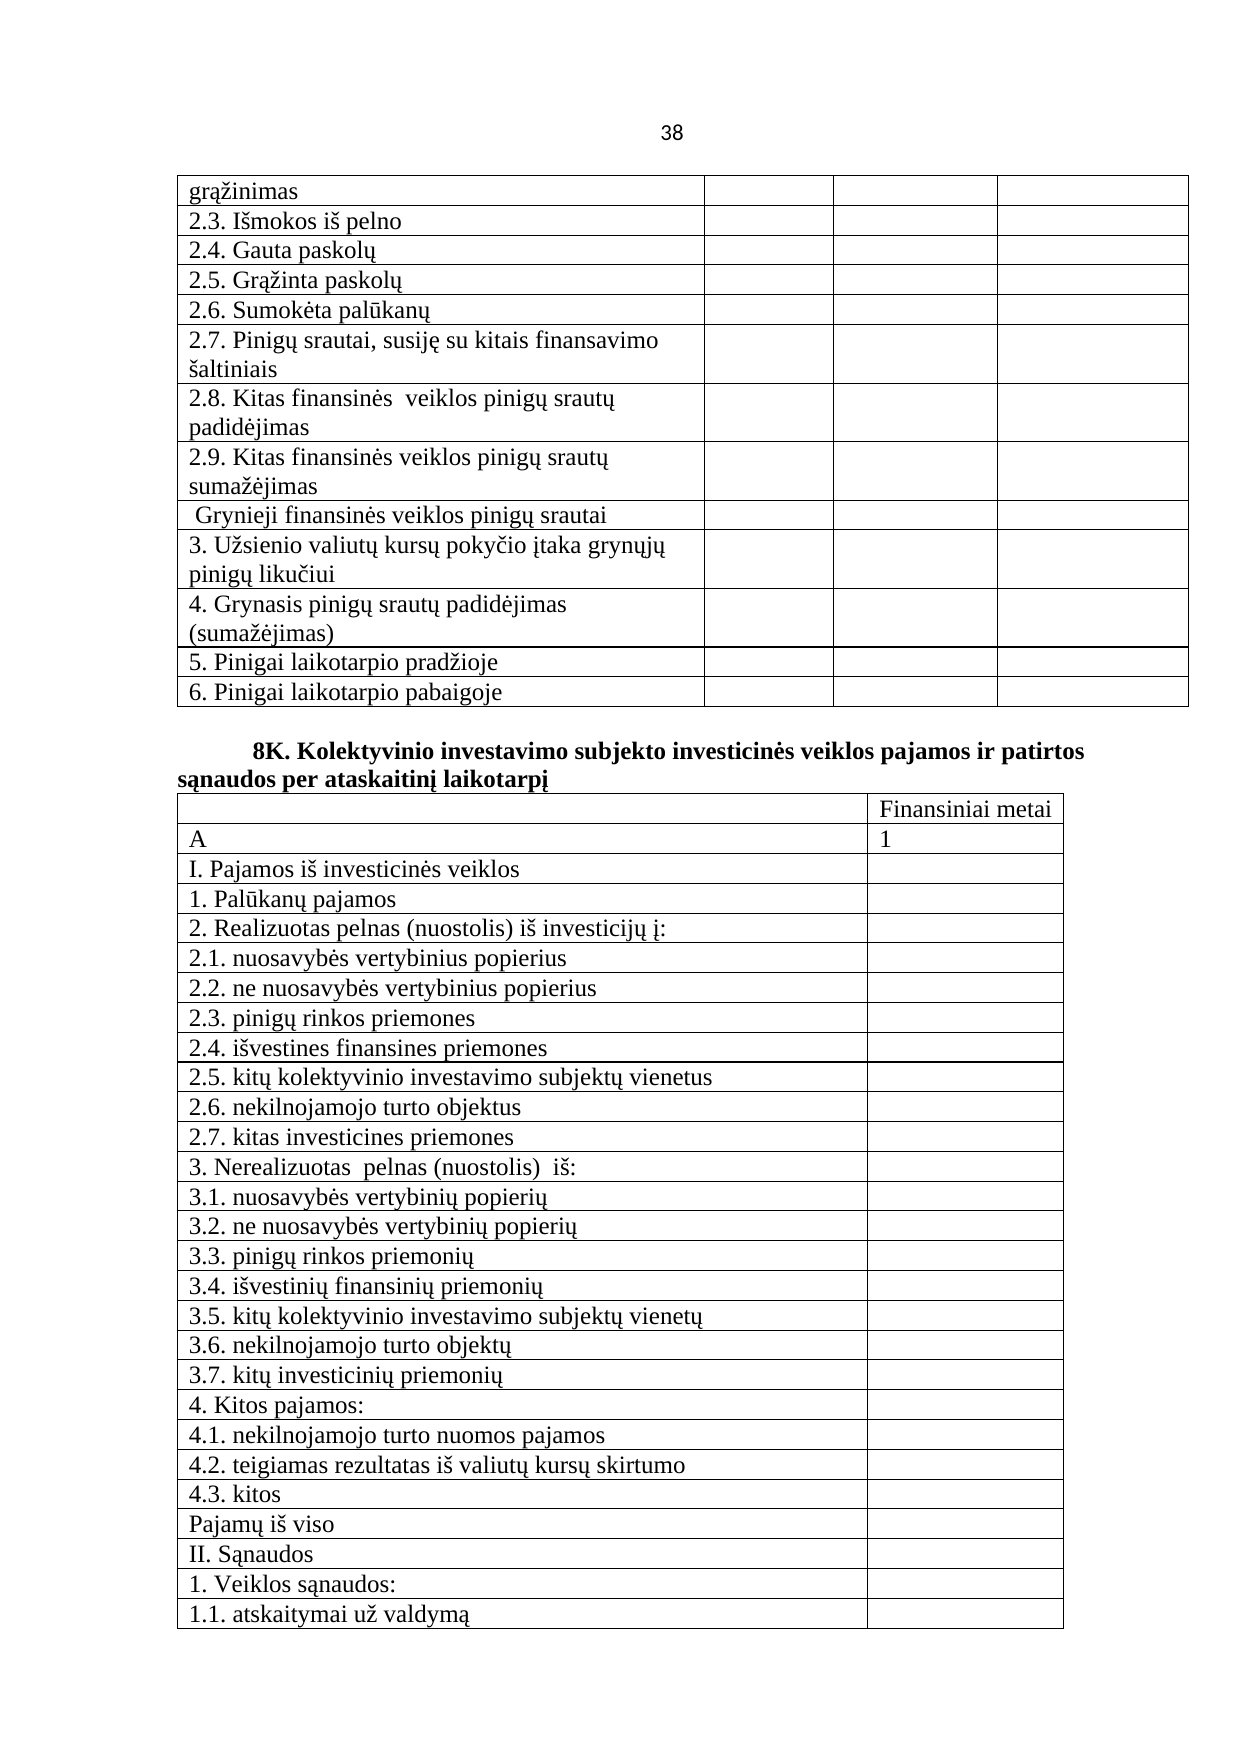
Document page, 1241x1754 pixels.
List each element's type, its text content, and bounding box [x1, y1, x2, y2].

table_cell 3. Užsienio valiutų kursų pokyčio įtaka grynųjų pinigų likučiui [178, 530, 704, 588]
table_cell 4.1. nekilnojamojo turto nuomos pajamos [178, 1420, 867, 1449]
table_cell 2.6. Sumokėta palūkanų [178, 295, 704, 324]
table_cell [868, 1182, 1063, 1210]
table_cell [998, 325, 1188, 382]
table_header Finansiniai metai [868, 794, 1063, 823]
table_cell [868, 1450, 1063, 1478]
table_cell [834, 176, 997, 205]
table_cell [705, 176, 833, 205]
table_cell 1. Veiklos sąnaudos: [178, 1569, 867, 1598]
table_cell [705, 384, 833, 441]
table_cell II. Sąnaudos [178, 1539, 867, 1568]
table_cell [998, 648, 1188, 676]
table_cell [868, 1509, 1063, 1538]
table_cell 4.3. kitos [178, 1480, 867, 1508]
table_cell 3. Nerealizuotas pelnas (nuostolis) iš: [178, 1152, 867, 1181]
table_cell 3.2. ne nuosavybės vertybinių popierių [178, 1211, 867, 1240]
table_cell [868, 1092, 1063, 1121]
table_cell [705, 530, 833, 588]
table_cell [868, 1390, 1063, 1419]
table_cell [868, 1033, 1063, 1061]
table_cell 2.1. nuosavybės vertybinius popierius [178, 943, 867, 972]
table_cell 6. Pinigai laikotarpio pabaigoje [178, 677, 704, 706]
table_cell I. Pajamos iš investicinės veiklos [178, 854, 867, 883]
table_header [178, 794, 867, 823]
table_cell [998, 589, 1188, 646]
table_cell [868, 1122, 1063, 1151]
table_cell [868, 1241, 1063, 1270]
table_cell [868, 854, 1063, 883]
table_cell [834, 589, 997, 646]
table_cell 2.3. pinigų rinkos priemones [178, 1003, 867, 1032]
table_cell 2.3. Išmokos iš pelno [178, 206, 704, 234]
table_cell 2.8. Kitas finansinės veiklos pinigų srautų padidėjimas [178, 384, 704, 441]
table_cell 2.4. išvestines finansines priemones [178, 1033, 867, 1061]
table_cell 3.4. išvestinių finansinių priemonių [178, 1271, 867, 1300]
table_cell 3.3. pinigų rinkos priemonių [178, 1241, 867, 1270]
table_cell [868, 1003, 1063, 1032]
table_cell [868, 1599, 1063, 1627]
table_cell [834, 236, 997, 264]
table_cell 3.7. kitų investicinių priemonių [178, 1360, 867, 1389]
table_cell 4. Kitos pajamos: [178, 1390, 867, 1419]
table_cell [868, 884, 1063, 912]
table_cell 2.7. kitas investicines priemones [178, 1122, 867, 1151]
table_cell 2.4. Gauta paskolų [178, 236, 704, 264]
table_cell [998, 442, 1188, 499]
table_cell [705, 295, 833, 324]
table_cell [705, 206, 833, 234]
table_cell [868, 1063, 1063, 1091]
table_cell A [178, 824, 867, 853]
table_cell [834, 530, 997, 588]
table_cell [868, 973, 1063, 1002]
table_cell [834, 295, 997, 324]
table_cell [834, 677, 997, 706]
table_cell [998, 176, 1188, 205]
table_cell 2.5. kitų kolektyvinio investavimo subjektų vienetus [178, 1063, 867, 1091]
table_cell [868, 1331, 1063, 1359]
table_cell 3.6. nekilnojamojo turto objektų [178, 1331, 867, 1359]
table_cell [868, 1480, 1063, 1508]
table_cell [705, 677, 833, 706]
table_cell [868, 1211, 1063, 1240]
table_cell [834, 442, 997, 499]
table_cell 2.2. ne nuosavybės vertybinius popierius [178, 973, 867, 1002]
table_cell [868, 1360, 1063, 1389]
table_cell 2. Realizuotas pelnas (nuostolis) iš investicijų į: [178, 914, 867, 942]
table_cell 2.9. Kitas finansinės veiklos pinigų srautų sumažėjimas [178, 442, 704, 499]
table_cell 1 [868, 824, 1063, 853]
table_cell [998, 501, 1188, 529]
table_cell [705, 501, 833, 529]
table_cell [998, 236, 1188, 264]
table_cell [868, 943, 1063, 972]
table_cell [998, 295, 1188, 324]
table_cell [705, 236, 833, 264]
table_cell 1.1. atskaitymai už valdymą [178, 1599, 867, 1627]
table_cell [834, 265, 997, 294]
table_cell 3.5. kitų kolektyvinio investavimo subjektų vienetų [178, 1301, 867, 1329]
table_cell [834, 501, 997, 529]
table_cell [705, 648, 833, 676]
table_cell 2.5. Grąžinta paskolų [178, 265, 704, 294]
table_cell [998, 677, 1188, 706]
table_cell [834, 384, 997, 441]
table_cell [868, 1152, 1063, 1181]
table_cell [834, 325, 997, 382]
table_cell grąžinimas [178, 176, 704, 205]
table_cell [998, 206, 1188, 234]
table_cell [998, 530, 1188, 588]
table_cell Pajamų iš viso [178, 1509, 867, 1538]
table_cell [705, 442, 833, 499]
table_cell [705, 589, 833, 646]
table_cell [834, 648, 997, 676]
table_cell [705, 265, 833, 294]
table_cell [998, 384, 1188, 441]
table_cell 2.7. Pinigų srautai, susiję su kitais finansavimo šaltiniais [178, 325, 704, 382]
table_cell [834, 206, 997, 234]
table_cell [868, 1271, 1063, 1300]
table_cell [868, 1301, 1063, 1329]
table_cell 4.2. teigiamas rezultatas iš valiutų kursų skirtumo [178, 1450, 867, 1478]
table_cell [705, 325, 833, 382]
table_cell 5. Pinigai laikotarpio pradžioje [178, 648, 704, 676]
table_cell [868, 914, 1063, 942]
text 8K. Kolektyvinio investavimo subjekto investicinės veiklos pajamos ir patirtos sąnaudos per ataskaitinį laikotarpį [177, 736, 1166, 793]
table_cell [998, 265, 1188, 294]
table_cell Grynieji finansinės veiklos pinigų srautai [178, 501, 704, 529]
table_cell [868, 1539, 1063, 1568]
table_cell [868, 1420, 1063, 1449]
table_cell 1. Palūkanų pajamos [178, 884, 867, 912]
table_cell 4. Grynasis pinigų srautų padidėjimas (sumažėjimas) [178, 589, 704, 646]
table_cell 3.1. nuosavybės vertybinių popierių [178, 1182, 867, 1210]
table_cell [868, 1569, 1063, 1598]
table_cell 2.6. nekilnojamojo turto objektus [178, 1092, 867, 1121]
